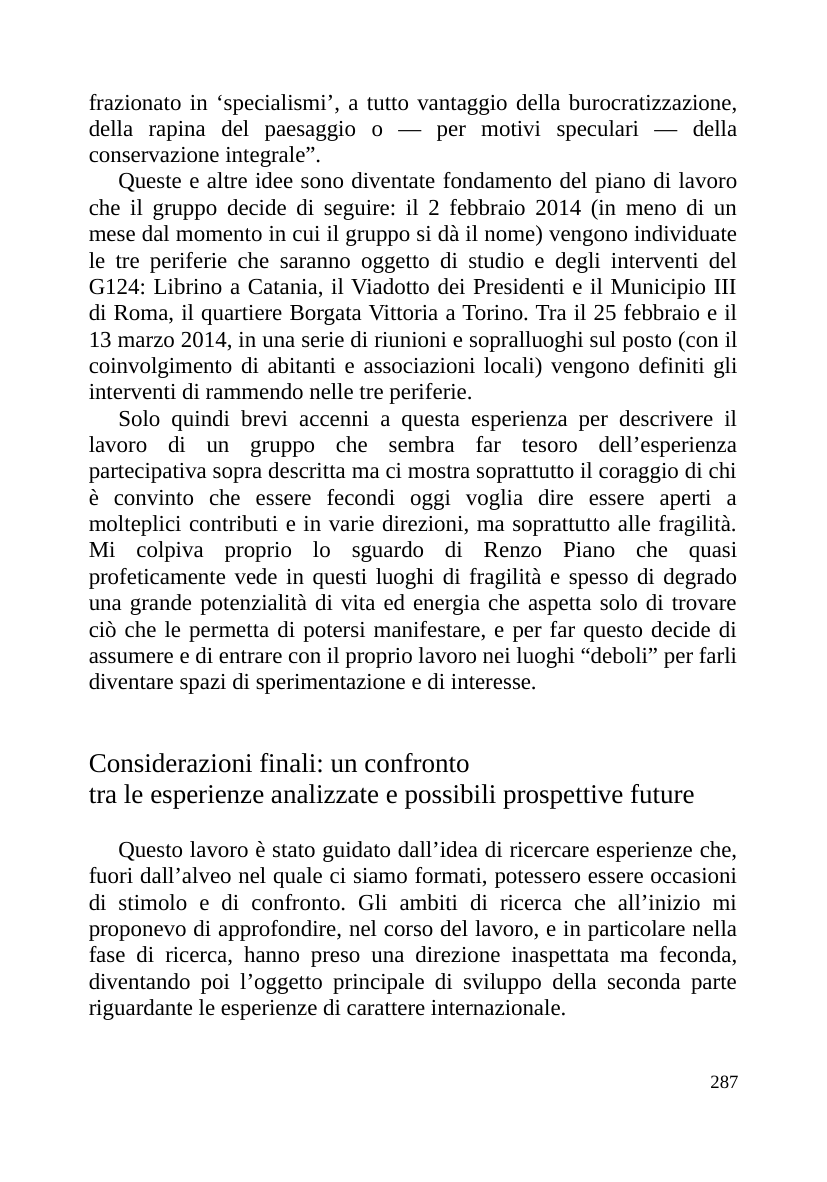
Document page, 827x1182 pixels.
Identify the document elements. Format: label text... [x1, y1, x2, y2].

text frazionato in ‘specialismi’, a tutto vantaggio della burocratizzazione, della rapina del paesaggio o — per motivi speculari — della conservazione integrale”. [88, 88, 738, 168]
subtitle Considerazioni finali: un confronto [88, 747, 738, 778]
text Queste e altre idee sono diventate fondamento del piano di lavoro che il gruppo decide di seguire: il 2 febbraio 2014 (in meno di un mese dal momento in cui il gruppo si dà il nome) vengono individuate le tre periferie che saranno oggetto di studio e degli interventi del G124: Librino a Catania, il Viadotto dei Presidenti e il Municipio III di Roma, il quartiere Borgata Vittoria a Torino. Tra il 25 febbraio e il 13 marzo 2014, in una serie di riunioni e sopralluoghi sul posto (con il coinvolgimento di abitanti e associazioni locali) vengono definiti gli interventi di rammendo nelle tre periferie. [88, 168, 738, 405]
text Questo lavoro è stato guidato dall’idea di ricercare esperienze che, fuori dall’alveo nel quale ci siamo formati, potessero essere occasioni di stimolo e di confronto. Gli ambiti di ricerca che all’inizio mi proponevo di approfondire, nel corso del lavoro, e in particolare nella fase di ricerca, hanno preso una direzione inaspettata ma feconda, diventando poi l’oggetto principale di sviluppo della seconda parte riguardante le esperienze di carattere internazionale. [88, 836, 738, 1021]
subtitle tra le esperienze analizzate e possibili prospettive future [88, 778, 738, 810]
text Solo quindi brevi accenni a questa esperienza per descrivere il lavoro di un gruppo che sembra far tesoro dell’esperienza partecipativa sopra descritta ma ci mostra soprattutto il coraggio di chi è convinto che essere fecondi oggi voglia dire essere aperti a molteplici contributi e in varie direzioni, ma soprattutto alle fragilità. Mi colpiva proprio lo sguardo di Renzo Piano che quasi profeticamente vede in questi luoghi di fragilità e spesso di degrado una grande potenzialità di vita ed energia che aspetta solo di trovare ciò che le permetta di potersi manifestare, e per far questo decide di assumere e di entrare con il proprio lavoro nei luoghi “deboli” per farli diventare spazi di sperimentazione e di interesse. [88, 405, 738, 695]
